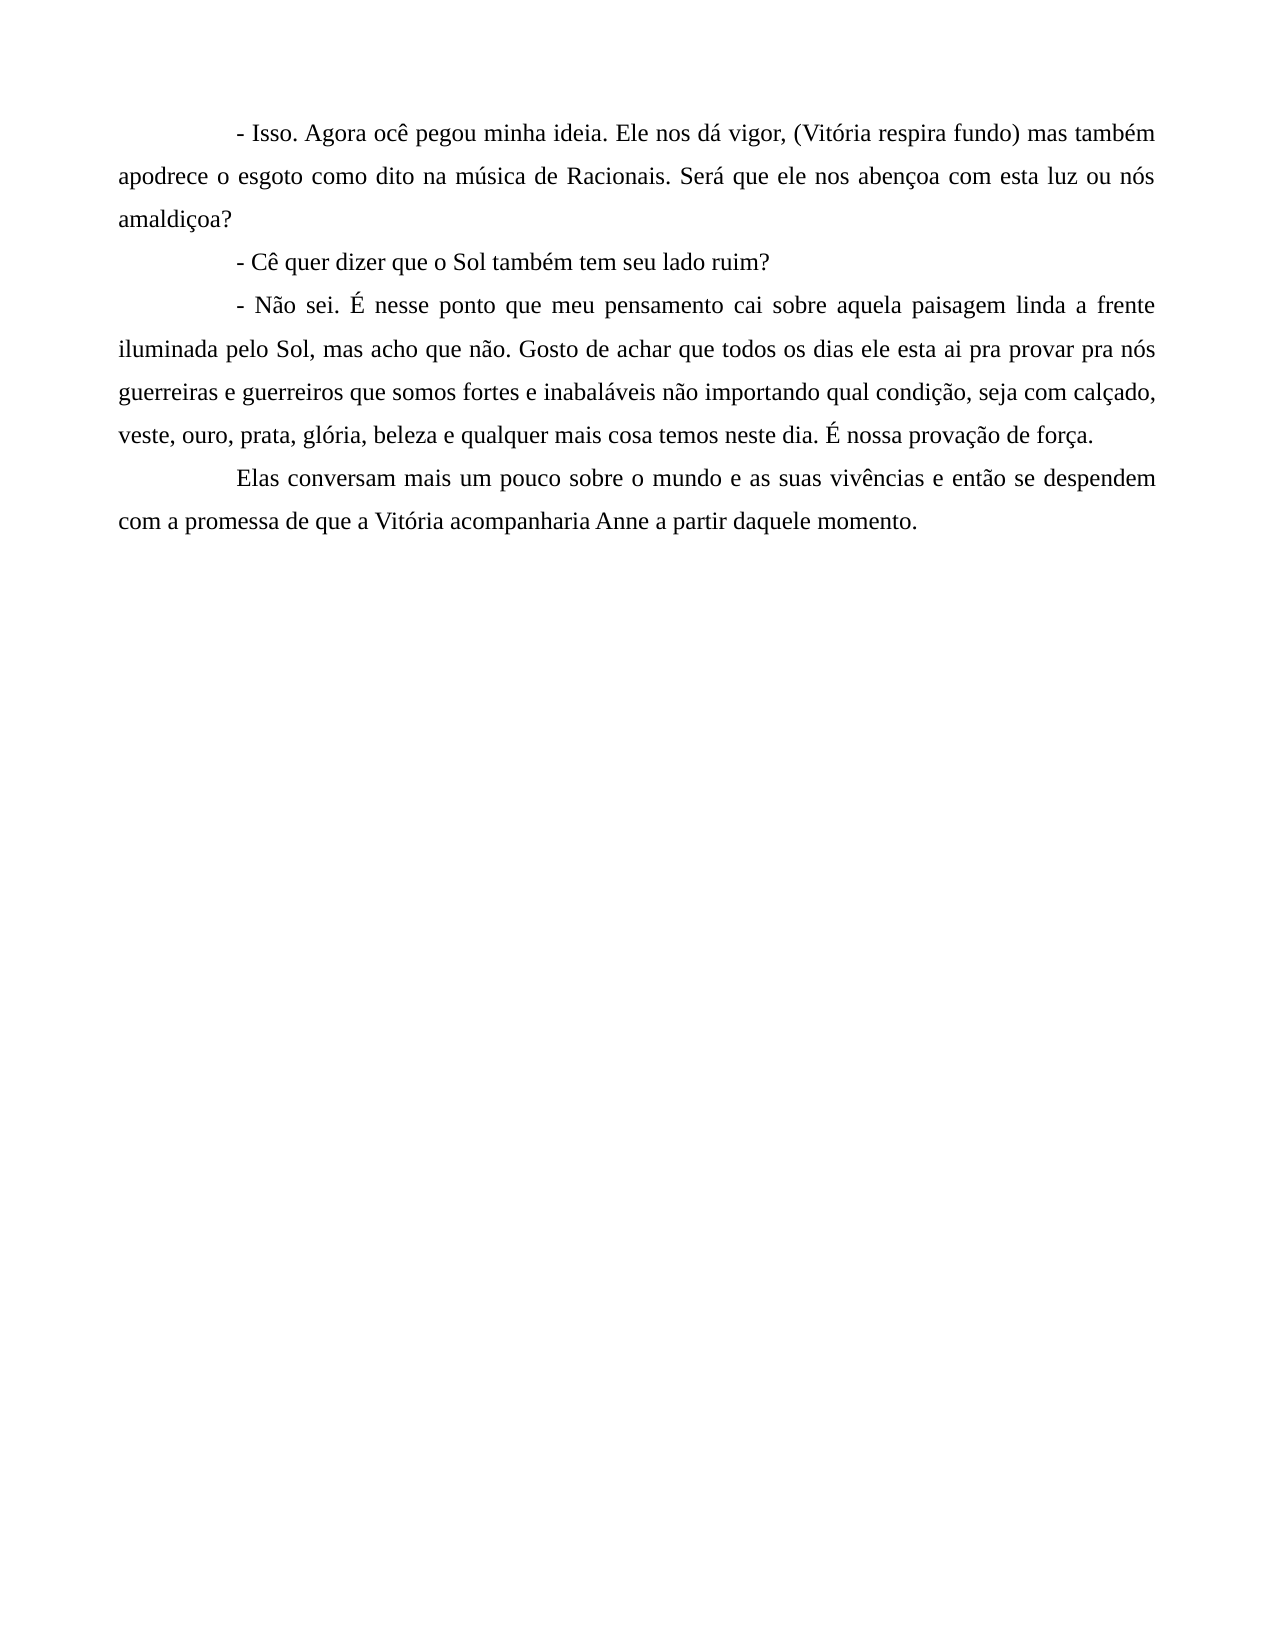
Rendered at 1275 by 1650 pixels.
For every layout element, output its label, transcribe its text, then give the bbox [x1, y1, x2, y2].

text - Não sei. É nesse ponto que meu pensamento cai sobre aquela paisagem linda a frente iluminada pelo Sol, mas acho que não. Gosto de achar que todos os dias ele esta ai pra provar pra nós guerreiras e guerreiros que somos fortes e inabaláveis não importando qual condição, seja com calçado, veste, ouro, prata, glória, beleza e qualquer mais cosa temos neste dia. É nossa provação de força. [118, 291, 1157, 449]
text - Isso. Agora ocê pegou minha ideia. Ele nos dá vigor, (Vitória respira fundo) mas também apodrece o esgoto como dito na música de Racionais. Será que ele nos abençoa com esta luz ou nós amaldiçoa? [118, 118, 1157, 233]
text - Cê quer dizer que o Sol também tem seu lado ruim? [118, 247, 1157, 276]
text Elas conversam mais um pouco sobre o mundo e as suas vivências e então se despendem com a promessa de que a Vitória acompanharia Anne a partir daquele momento. [118, 463, 1157, 535]
